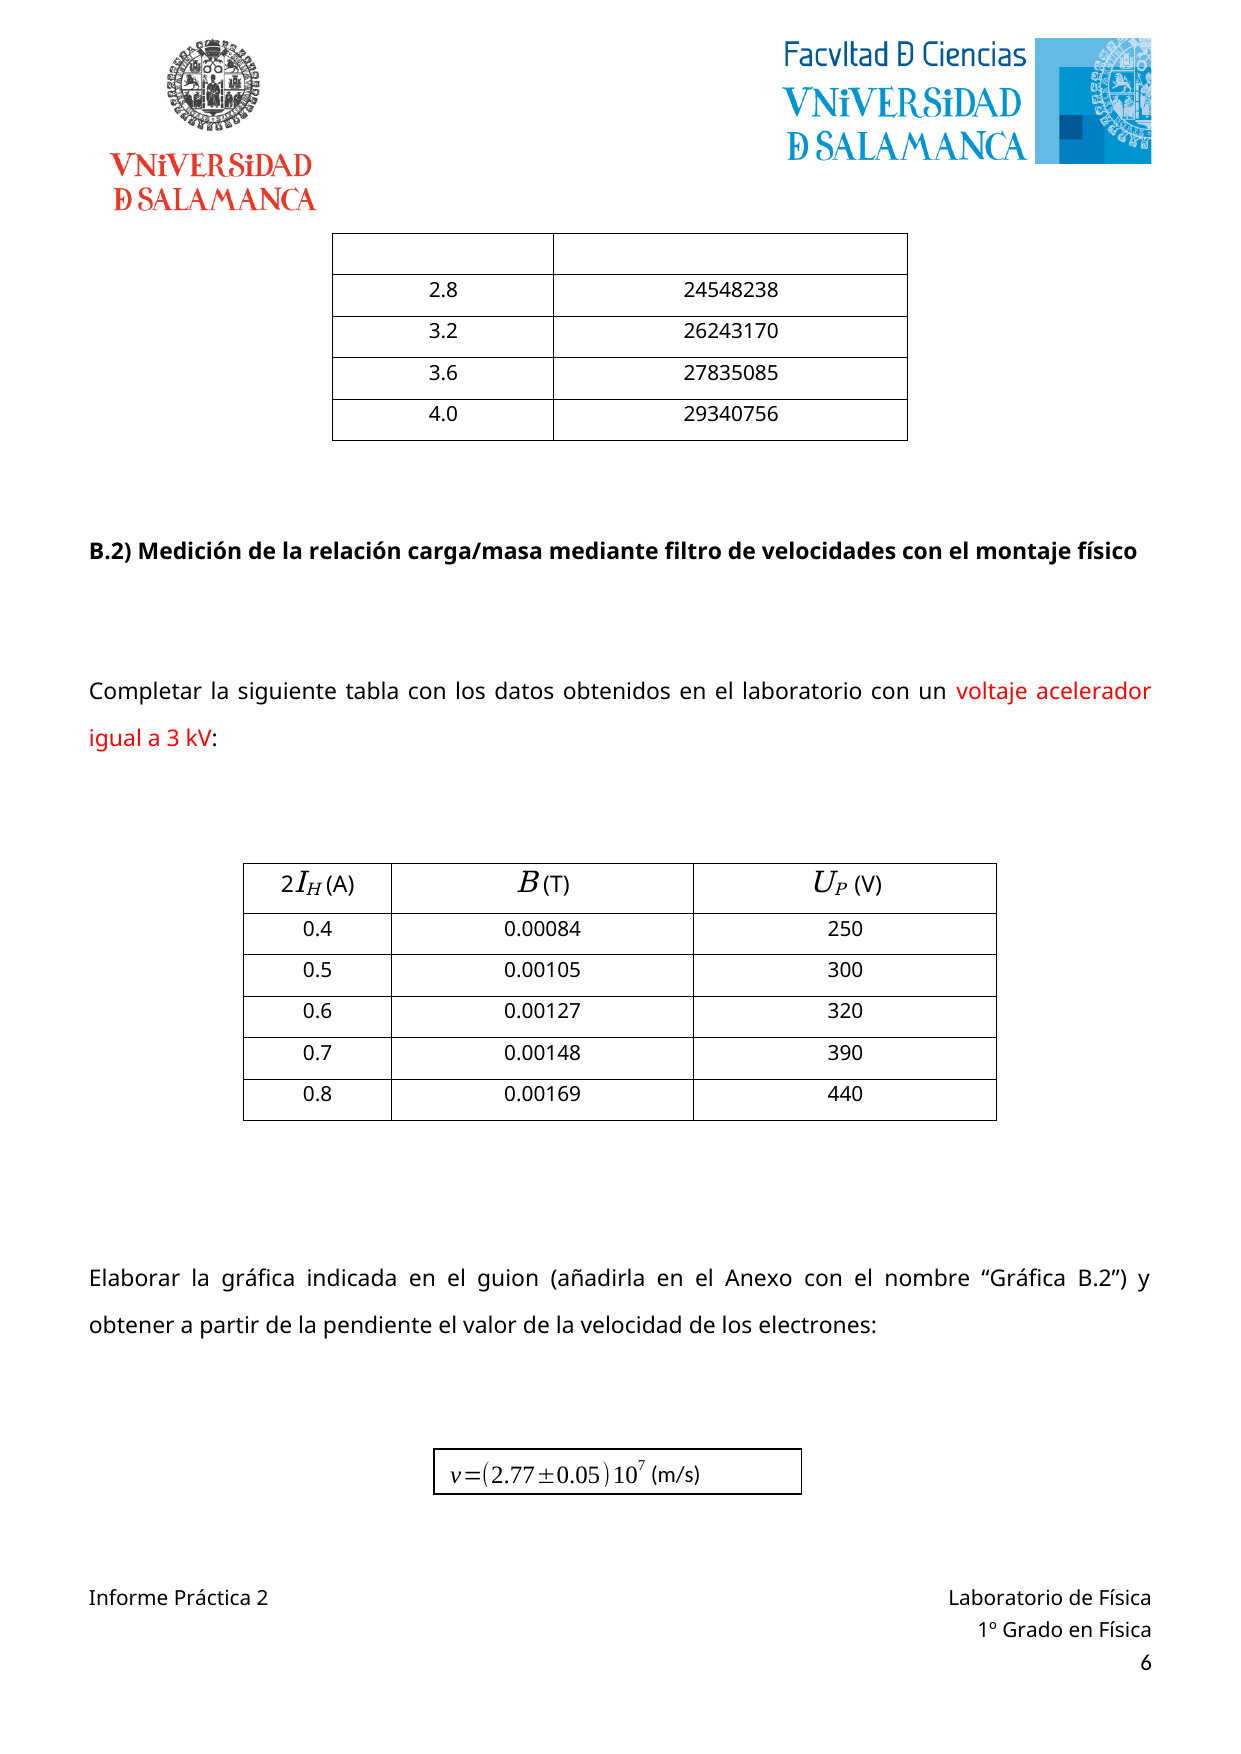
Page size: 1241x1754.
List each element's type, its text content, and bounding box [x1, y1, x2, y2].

table_cell 3.6 [333, 358, 553, 398]
text B.2) Medición de la relación carga/masa mediante filtro de velocidades con el montaje físico [89, 535, 1152, 566]
table_cell 440 [694, 1080, 996, 1120]
table_cell 0.00169 [392, 1080, 693, 1120]
text Elaborar la gráfica indicada en el guion (añadirla en el Anexo con el nombre “Gráfica B.2”) y obtener a partir de la pendiente el valor de la velocidad de los electrones: [89, 1262, 1152, 1340]
table_cell [333, 234, 553, 274]
picture [1127, 129, 1147, 148]
picture [1141, 74, 1152, 117]
table_cell [554, 234, 907, 274]
table_header UP (V) [694, 864, 996, 913]
picture [1100, 74, 1109, 83]
picture [1118, 126, 1127, 142]
table_cell 320 [694, 997, 996, 1037]
table_cell 27835085 [554, 358, 907, 398]
table_cell 2.8 [333, 275, 553, 316]
picture [1137, 121, 1152, 129]
table_header B (T) [392, 864, 693, 913]
table_cell 0.6 [244, 997, 391, 1037]
table_cell 0.8 [244, 1080, 391, 1120]
table_cell 0.00105 [392, 955, 693, 996]
picture [1091, 83, 1097, 90]
text (m/s) [449, 1457, 787, 1487]
table_cell 390 [694, 1038, 996, 1078]
table_cell 0.5 [244, 955, 391, 996]
table_cell 0.00084 [392, 914, 693, 954]
picture [1099, 117, 1108, 124]
table_cell 26243170 [554, 317, 907, 357]
table_cell 4.0 [333, 400, 553, 440]
picture [1092, 72, 1097, 80]
table_cell 0.7 [244, 1038, 391, 1078]
picture [1109, 126, 1115, 135]
table_cell 0.00127 [392, 997, 693, 1037]
picture [1098, 80, 1142, 119]
text Completar la siguiente tabla con los datos obtenidos en el laboratorio con un voltaje acelerador igual a 3 kV: [89, 675, 1152, 753]
table_cell 250 [694, 914, 996, 954]
table_cell 0.4 [244, 914, 391, 954]
picture [778, 38, 1152, 164]
picture [107, 33, 331, 216]
table_cell 24548238 [554, 275, 907, 316]
table_cell 3.2 [333, 317, 553, 357]
table_cell 0.00148 [392, 1038, 693, 1078]
table_cell 300 [694, 955, 996, 996]
table_cell 29340756 [554, 400, 907, 440]
table_header 2IH (A) [244, 864, 391, 913]
